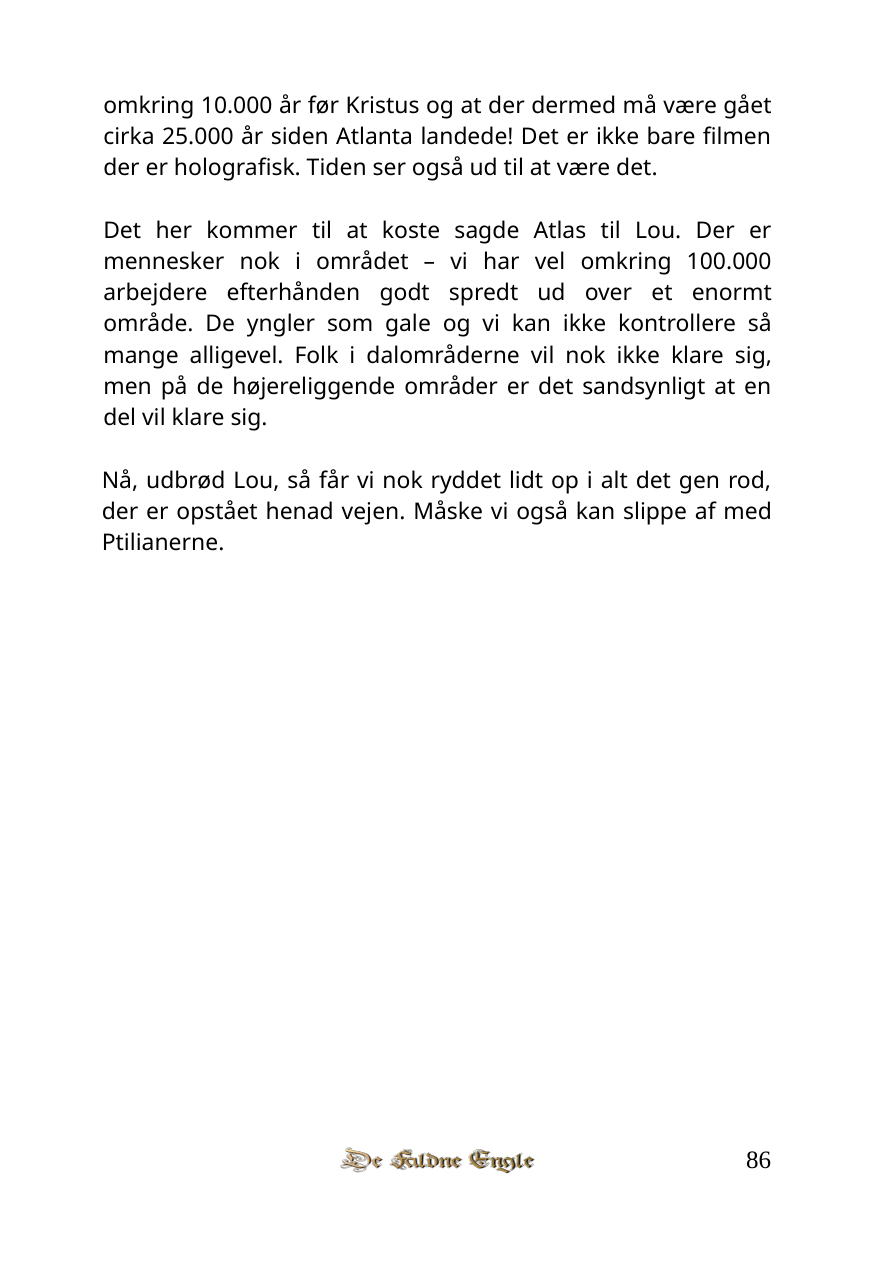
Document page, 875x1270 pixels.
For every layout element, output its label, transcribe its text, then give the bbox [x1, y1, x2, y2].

text Nå, udbrød Lou, så får vi nok ryddet lidt op i alt det gen rod, der er opstået henad vejen. Måske vi også kan slippe af med Ptilianerne. [102, 463, 772, 557]
picture [337, 1145, 537, 1175]
text Det her kommer til at koste sagde Atlas til Lou. Der er mennesker nok i området – vi har vel omkring 100.000 arbejdere efterhånden godt spredt ud over et enormt område. De yngler som gale og vi kan ikke kontrollere så mange alligevel. Folk i dalområderne vil nok ikke klare sig, men på de højereliggende områder er det sandsynligt at en del vil klare sig. [103, 213, 772, 432]
text omkring 10.000 år før Kristus og at der dermed må være gået cirka 25.000 år siden Atlanta landede! Det er ikke bare filmen der er holografisk. Tiden ser også ud til at være det. [103, 88, 772, 182]
